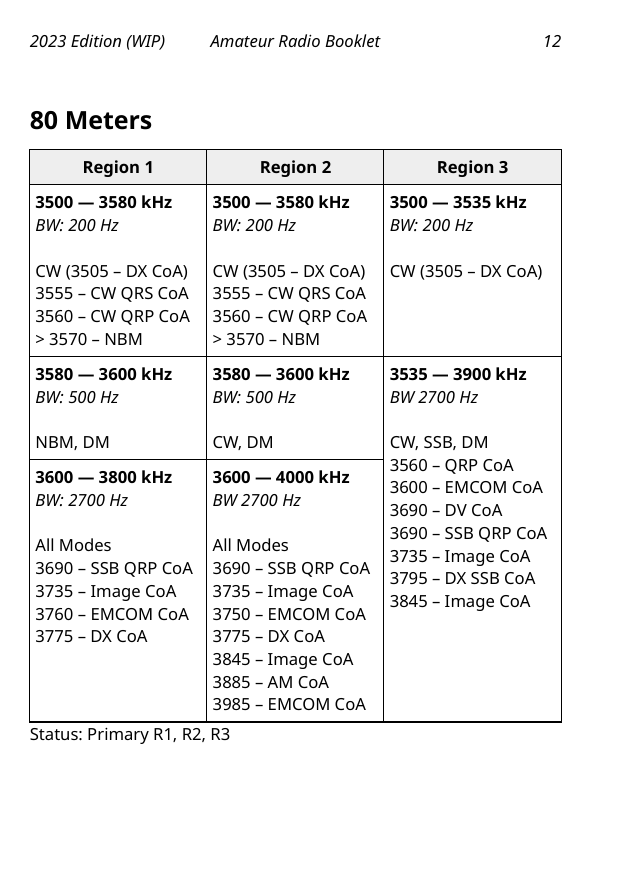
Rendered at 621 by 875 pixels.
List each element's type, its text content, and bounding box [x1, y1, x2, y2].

table_header Region 1 [30, 150, 206, 184]
table_cell 3500 — 3535 kHz BW: 200 Hz CW (3505 – DX CoA) [384, 185, 561, 356]
text Status: Primary R1, R2, R3 [29, 723, 561, 745]
table_cell 3580 — 3600 kHz BW: 500 Hz NBM, DM [30, 357, 206, 459]
table_cell 3600 — 3800 kHz BW: 2700 Hz All Modes 3690 – SSB QRP CoA 3735 – Image CoA 3760 – EMCOM CoA 3775 – DX CoA [30, 460, 206, 721]
table_cell 3580 — 3600 kHz BW: 500 Hz CW, DM [207, 357, 383, 459]
table_cell 3535 — 3900 kHz BW 2700 Hz CW, SSB, DM 3560 – QRP CoA 3600 – EMCOM CoA 3690 – DV CoA 3690 – SSB QRP CoA 3735 – Image CoA 3795 – DX SSB CoA 3845 – Image CoA [384, 357, 561, 721]
table_cell 3500 — 3580 kHz BW: 200 Hz CW (3505 – DX CoA) 3555 – CW QRS CoA 3560 – CW QRP CoA > 3570 – NBM [207, 185, 383, 356]
table_cell 3500 — 3580 kHz BW: 200 Hz CW (3505 – DX CoA) 3555 – CW QRS CoA 3560 – CW QRP CoA > 3570 – NBM [30, 185, 206, 356]
table_header Region 3 [384, 150, 561, 184]
subtitle 80 Meters [29, 102, 561, 137]
table_header Region 2 [207, 150, 383, 184]
table_cell 3600 — 4000 kHz BW 2700 Hz All Modes 3690 – SSB QRP CoA 3735 – Image CoA 3750 – EMCOM CoA 3775 – DX CoA 3845 – Image CoA 3885 – AM CoA 3985 – EMCOM CoA [207, 460, 383, 721]
